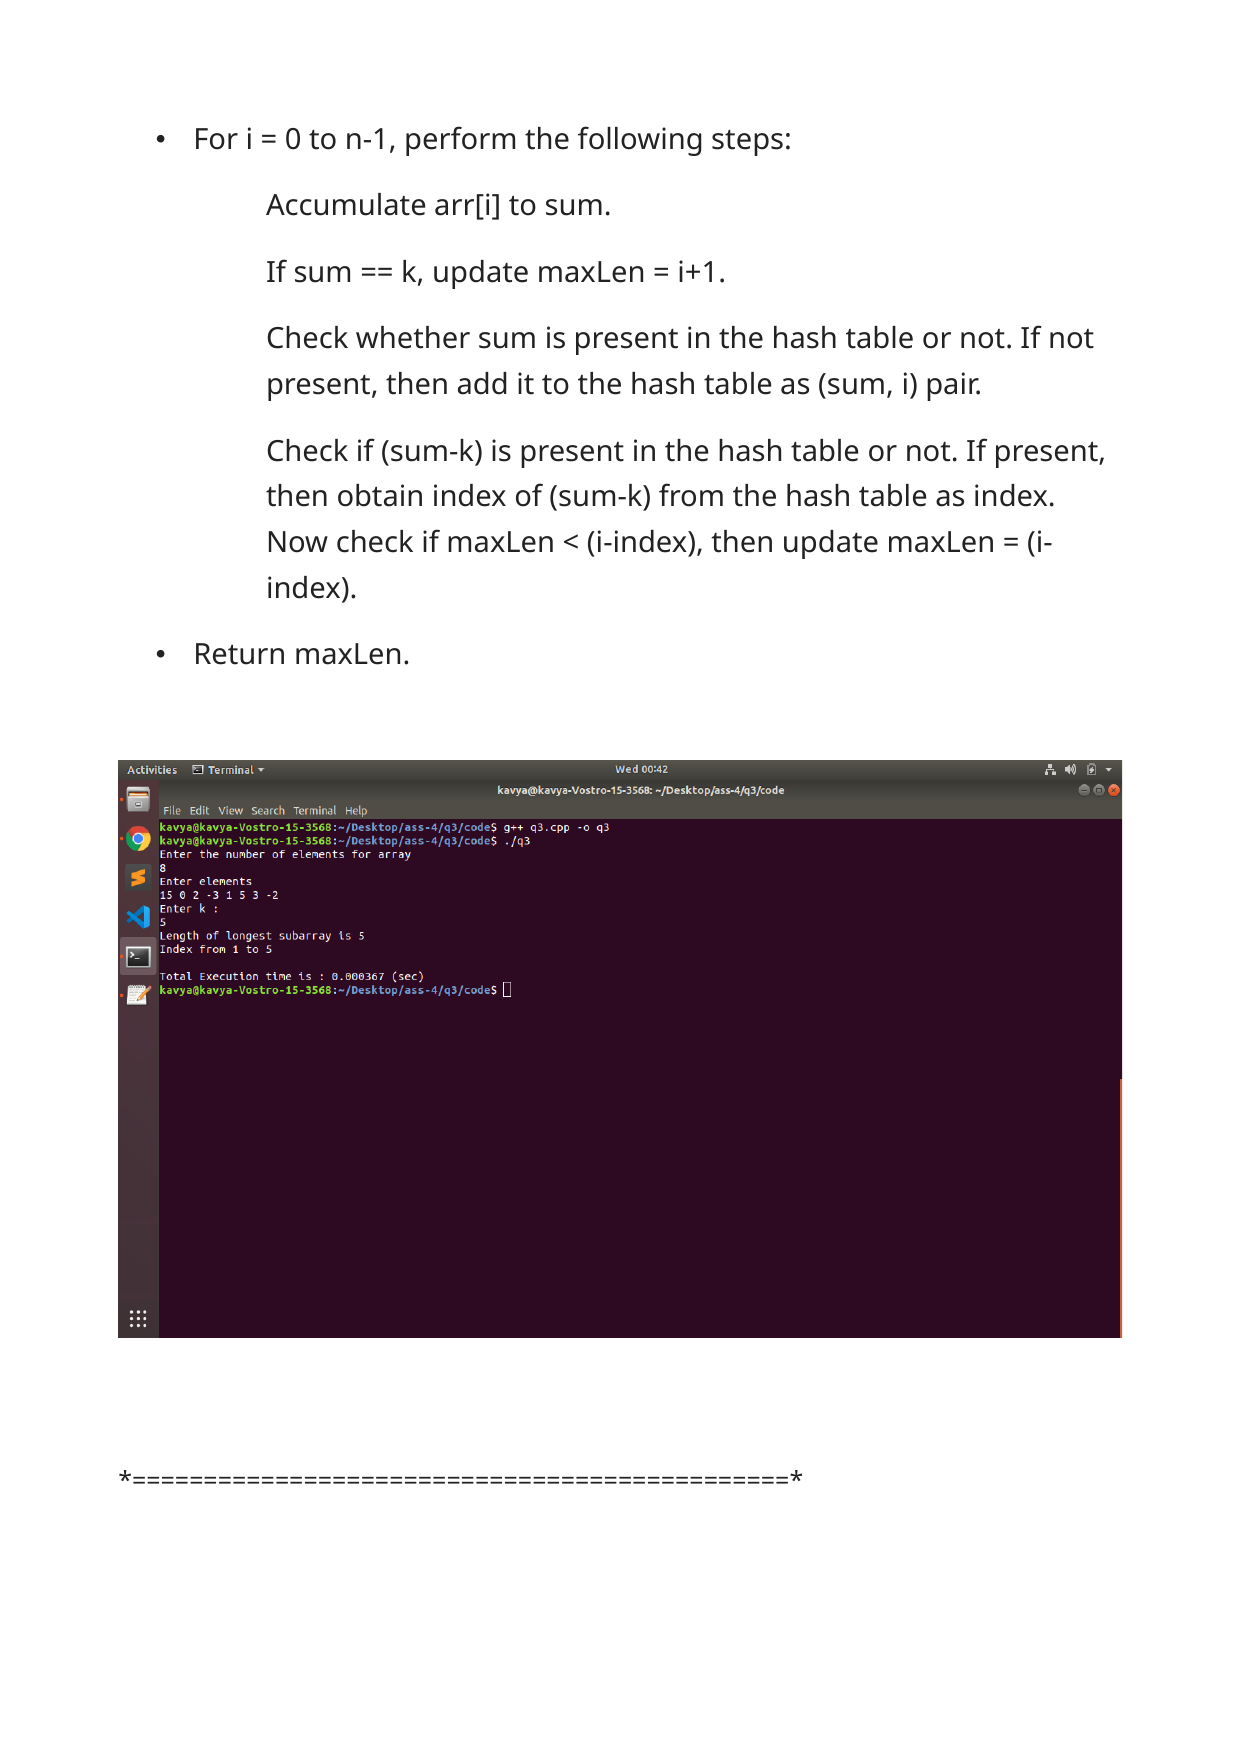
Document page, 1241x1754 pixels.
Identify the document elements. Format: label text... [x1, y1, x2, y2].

text If sum == k, update maxLen = i+1. [266, 251, 1122, 291]
picture [118, 760, 1123, 1338]
text *==============================================* [118, 1463, 1110, 1497]
list For i = 0 to n-1, perform the following steps: [156, 118, 1122, 158]
text Accumulate arr[i] to sum. [266, 185, 1122, 224]
text Check if (sum-k) is present in the hash table or not. If present, then obtain index of (sum-k) from the hash table as index. Now check if maxLen < (i-index), then update maxLen = (i-index). [266, 430, 1122, 607]
list Return maxLen. [156, 633, 1122, 673]
text Check whether sum is present in the hash table or not. If not present, then add it to the hash table as (sum, i) pair. [266, 318, 1122, 403]
